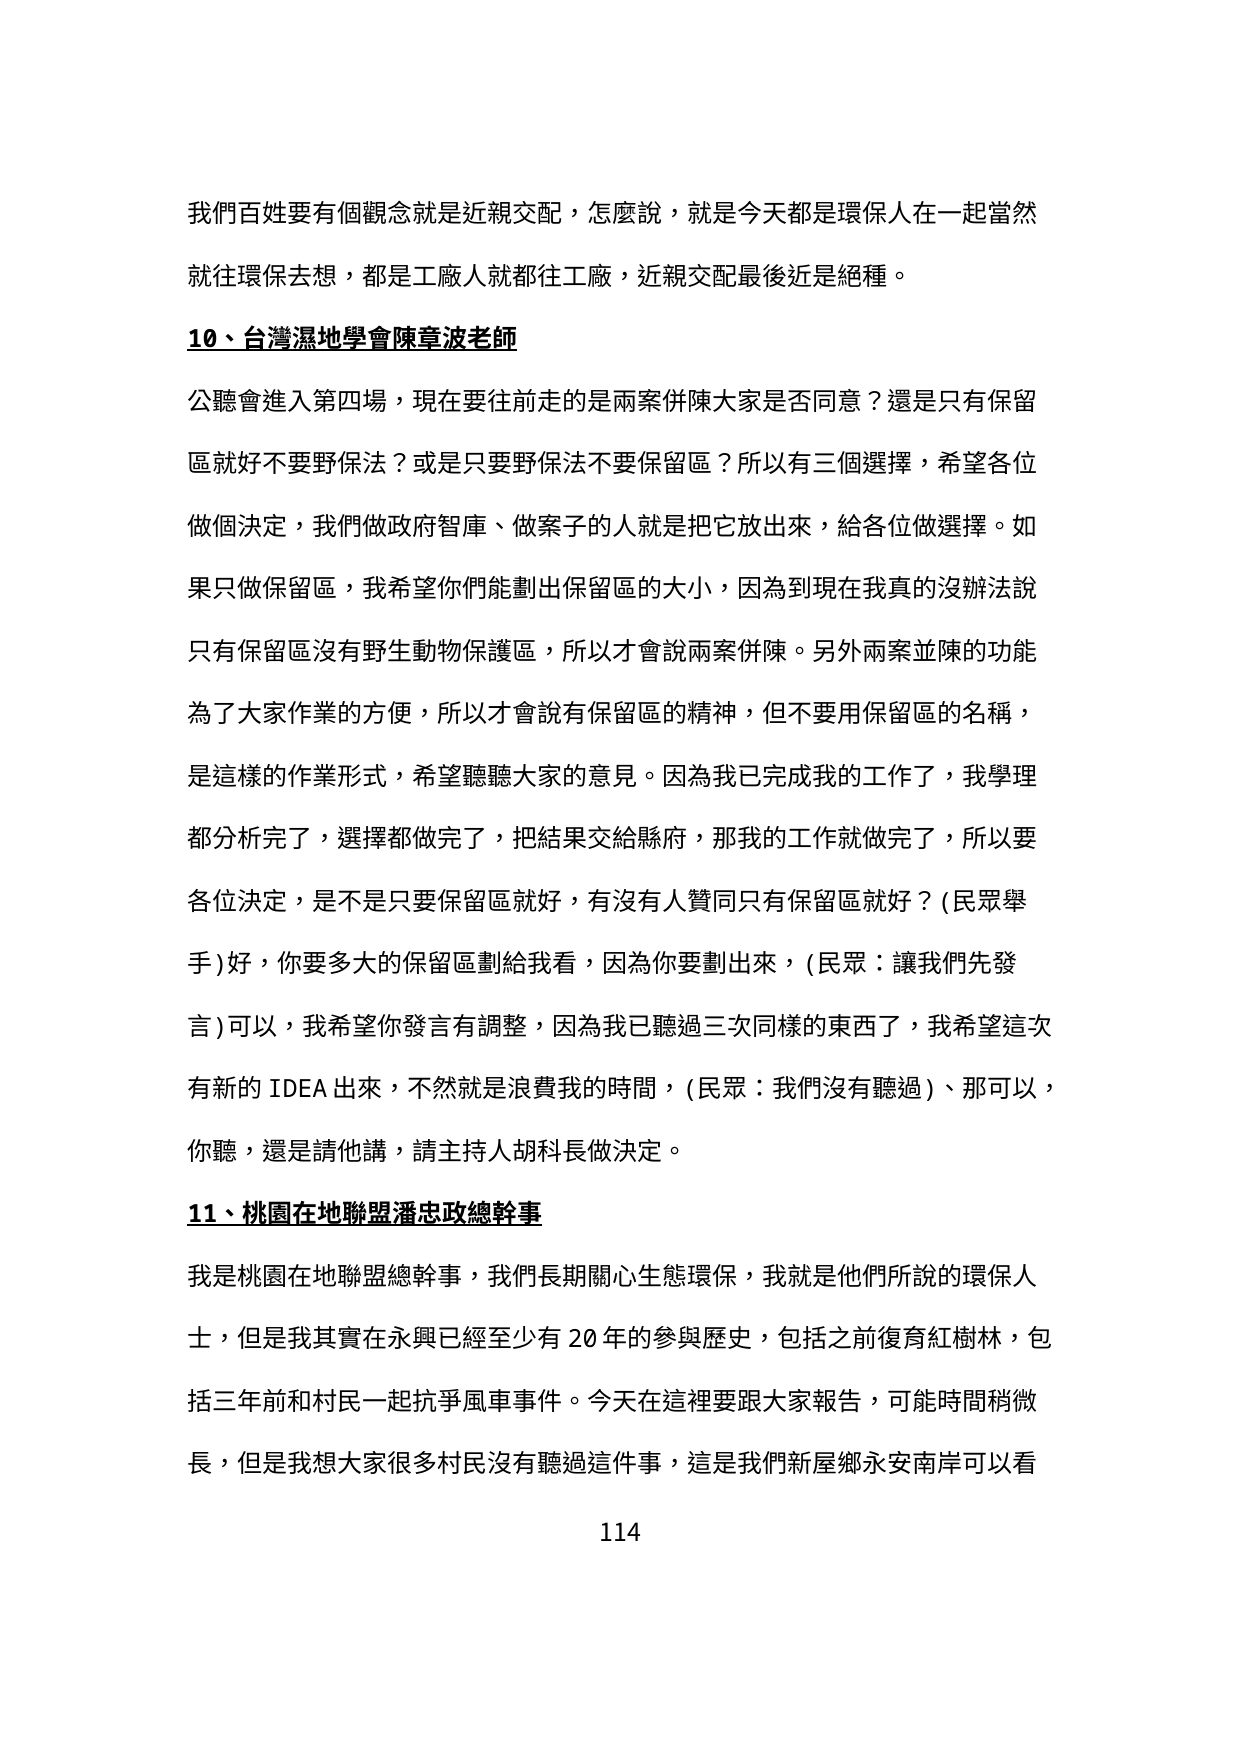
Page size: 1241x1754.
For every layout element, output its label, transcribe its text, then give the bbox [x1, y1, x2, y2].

text 11、桃園在地聯盟潘忠政總幹事 [187, 1170, 1053, 1232]
text 10、台灣濕地學會陳章波老師 [187, 295, 1053, 357]
text 公聽會進入第四場，現在要往前走的是兩案併陳大家是否同意？還是只有保留區就好不要野保法？或是只要野保法不要保留區？所以有三個選擇，希望各位做個決定，我們做政府智庫、做案子的人就是把它放出來，給各位做選擇。如果只做保留區，我希望你們能劃出保留區的大小，因為到現在我真的沒辦法說只有保留區沒有野生動物保護區，所以才會說兩案併陳。另外兩案並陳的功能為了大家作業的方便，所以才會說有保留區的精神，但不要用保留區的名稱，是這樣的作業形式，希望聽聽大家的意見。因為我已完成我的工作了，我學理都分析完了，選擇都做完了，把結果交給縣府，那我的工作就做完了，所以要各位決定，是不是只要保留區就好，有沒有人贊同只有保留區就好？(民眾舉手)好，你要多大的保留區劃給我看，因為你要劃出來，(民眾：讓我們先發言)可以，我希望你發言有調整，因為我已聽過三次同樣的東西了，我希望這次有新的IDEA出來，不然就是浪費我的時間，(民眾：我們沒有聽過)、那可以，你聽，還是請他講，請主持人胡科長做決定。 [187, 357, 1053, 1170]
text 我們百姓要有個觀念就是近親交配，怎麼說，就是今天都是環保人在一起當然就往環保去想，都是工廠人就都往工廠，近親交配最後近是絕種。 [187, 170, 1053, 295]
text 我是桃園在地聯盟總幹事，我們長期關心生態環保，我就是他們所說的環保人士，但是我其實在永興已經至少有20年的參與歷史，包括之前復育紅樹林，包括三年前和村民一起抗爭風車事件。今天在這裡要跟大家報告，可能時間稍微長，但是我想大家很多村民沒有聽過這件事，這是我們新屋鄉永安南岸可以看 [187, 1232, 1053, 1482]
